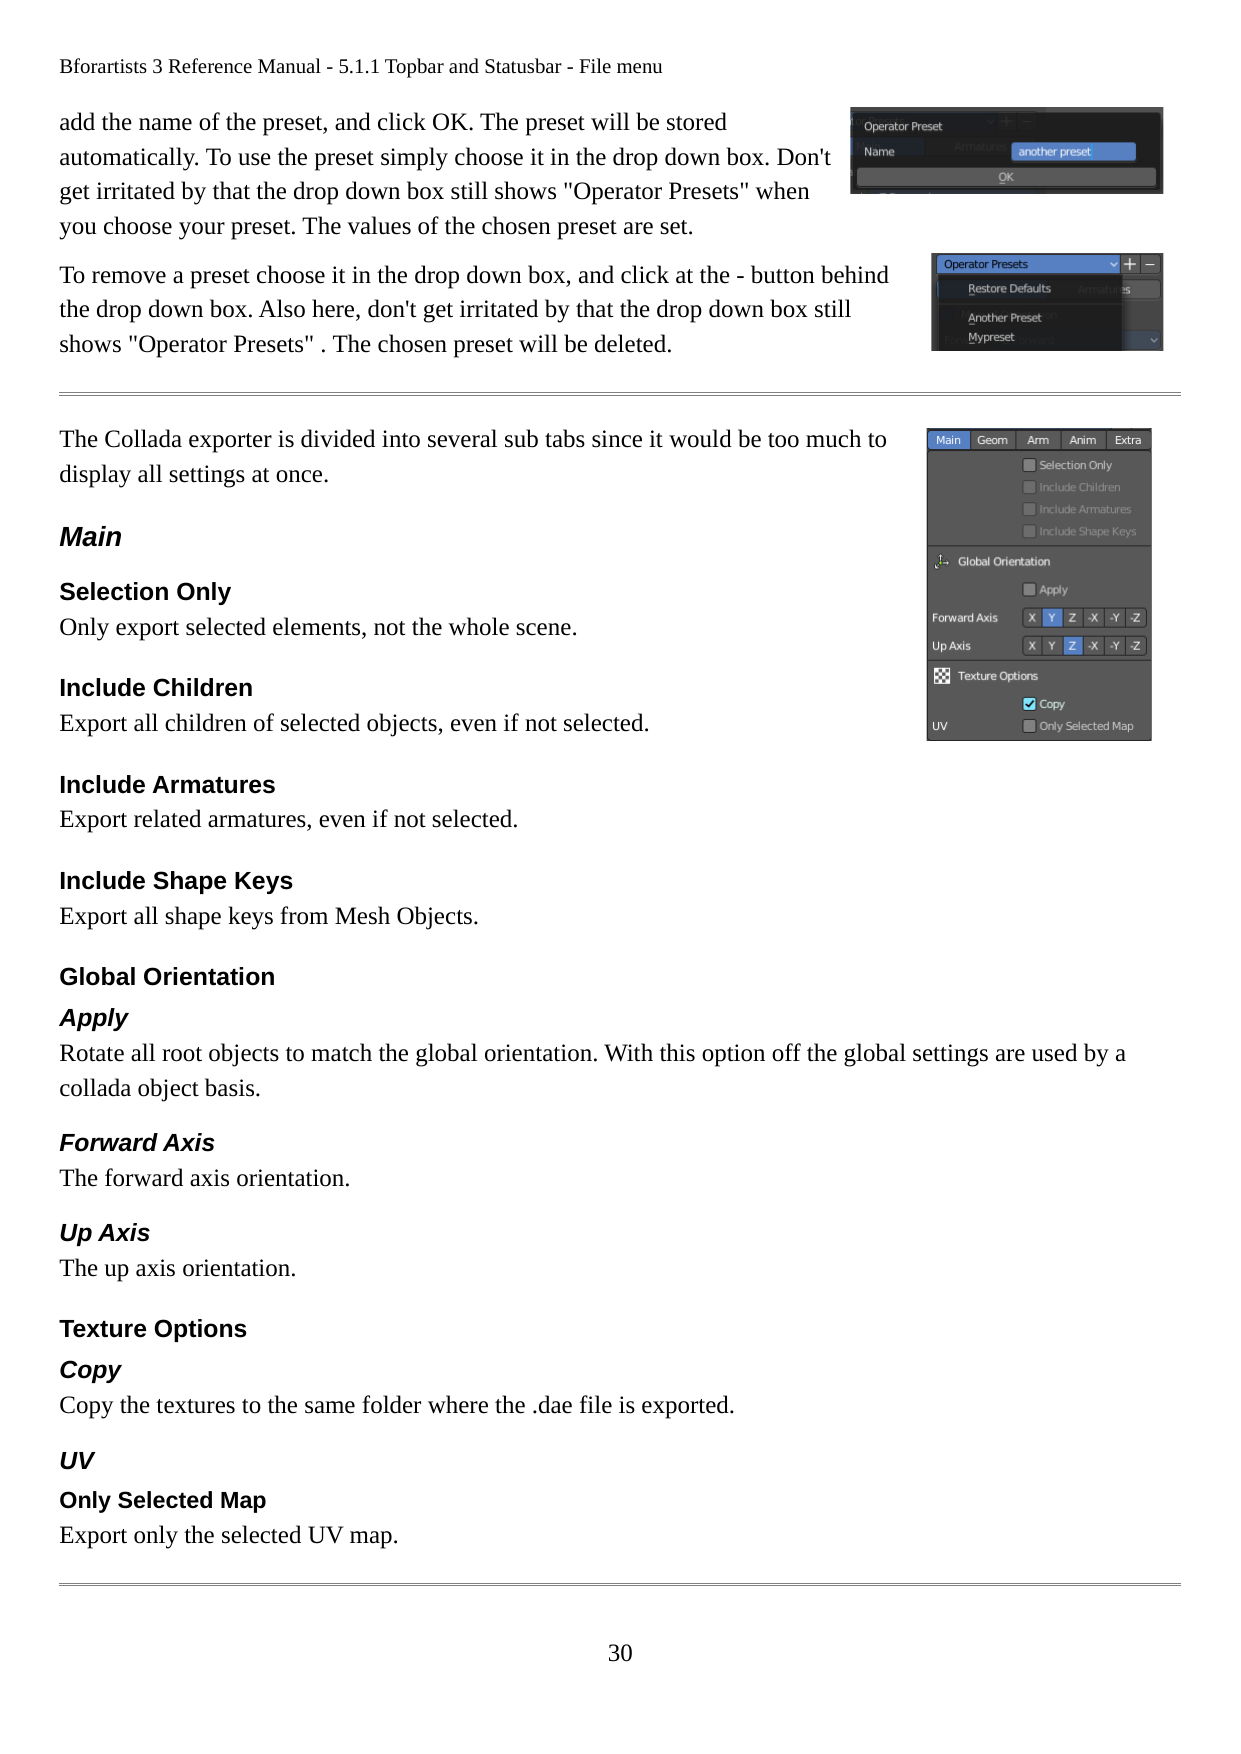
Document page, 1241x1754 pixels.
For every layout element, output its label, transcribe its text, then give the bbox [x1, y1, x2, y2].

picture [926, 428, 1152, 741]
text The forward axis orientation. [59, 1163, 1181, 1192]
text The up axis orientation. [59, 1253, 1181, 1282]
subtitle Include Children [59, 673, 926, 702]
picture [850, 107, 1164, 194]
text Rotate all root objects to match the global orientation. With this option off the global settings are used by a collada object basis. [59, 1038, 1181, 1102]
subtitle Only Selected Map [59, 1487, 1181, 1513]
subtitle Up Axis [59, 1218, 1181, 1247]
subtitle UV [59, 1446, 1181, 1474]
subtitle [1152, 520, 1181, 552]
subtitle [1152, 673, 1181, 702]
subtitle Selection Only [59, 577, 926, 606]
subtitle Apply [59, 1003, 1181, 1032]
text The Collada exporter is divided into several sub tabs since it would be too much to display all settings at once. [59, 424, 1181, 487]
text Export all children of selected objects, even if not selected. [59, 708, 926, 737]
subtitle Texture Options [59, 1314, 1181, 1343]
picture [931, 253, 1164, 351]
text Copy the textures to the same folder where the .dae file is exported. [59, 1390, 1181, 1419]
subtitle Forward Axis [59, 1128, 1181, 1157]
text Export all shape keys from Mesh Objects. [59, 901, 1181, 930]
subtitle Include Shape Keys [59, 866, 1181, 895]
text Export only the selected UV map. [59, 1520, 1181, 1548]
text To remove a preset choose it in the drop down box, and click at the - button behind the drop down box. Also here, don't get irritated by that the drop down box still shows "Operator Presets" . The chosen preset will be deleted. [59, 260, 1181, 358]
subtitle Copy [59, 1356, 1181, 1384]
subtitle Include Armatures [59, 770, 1181, 798]
text add the name of the preset, and click OK. The preset will be stored automatically. To use the preset simply choose it in the drop down box. Don't get irritated by that the drop down box still shows "Operator Presets" when you choose your preset. The values of the chosen preset are set. [59, 107, 1181, 240]
subtitle Main [59, 520, 926, 552]
text Export related armatures, even if not selected. [59, 804, 1181, 833]
subtitle Global Orientation [59, 962, 1181, 991]
subtitle [1152, 577, 1181, 606]
text Only export selected elements, not the whole scene. [59, 612, 926, 641]
